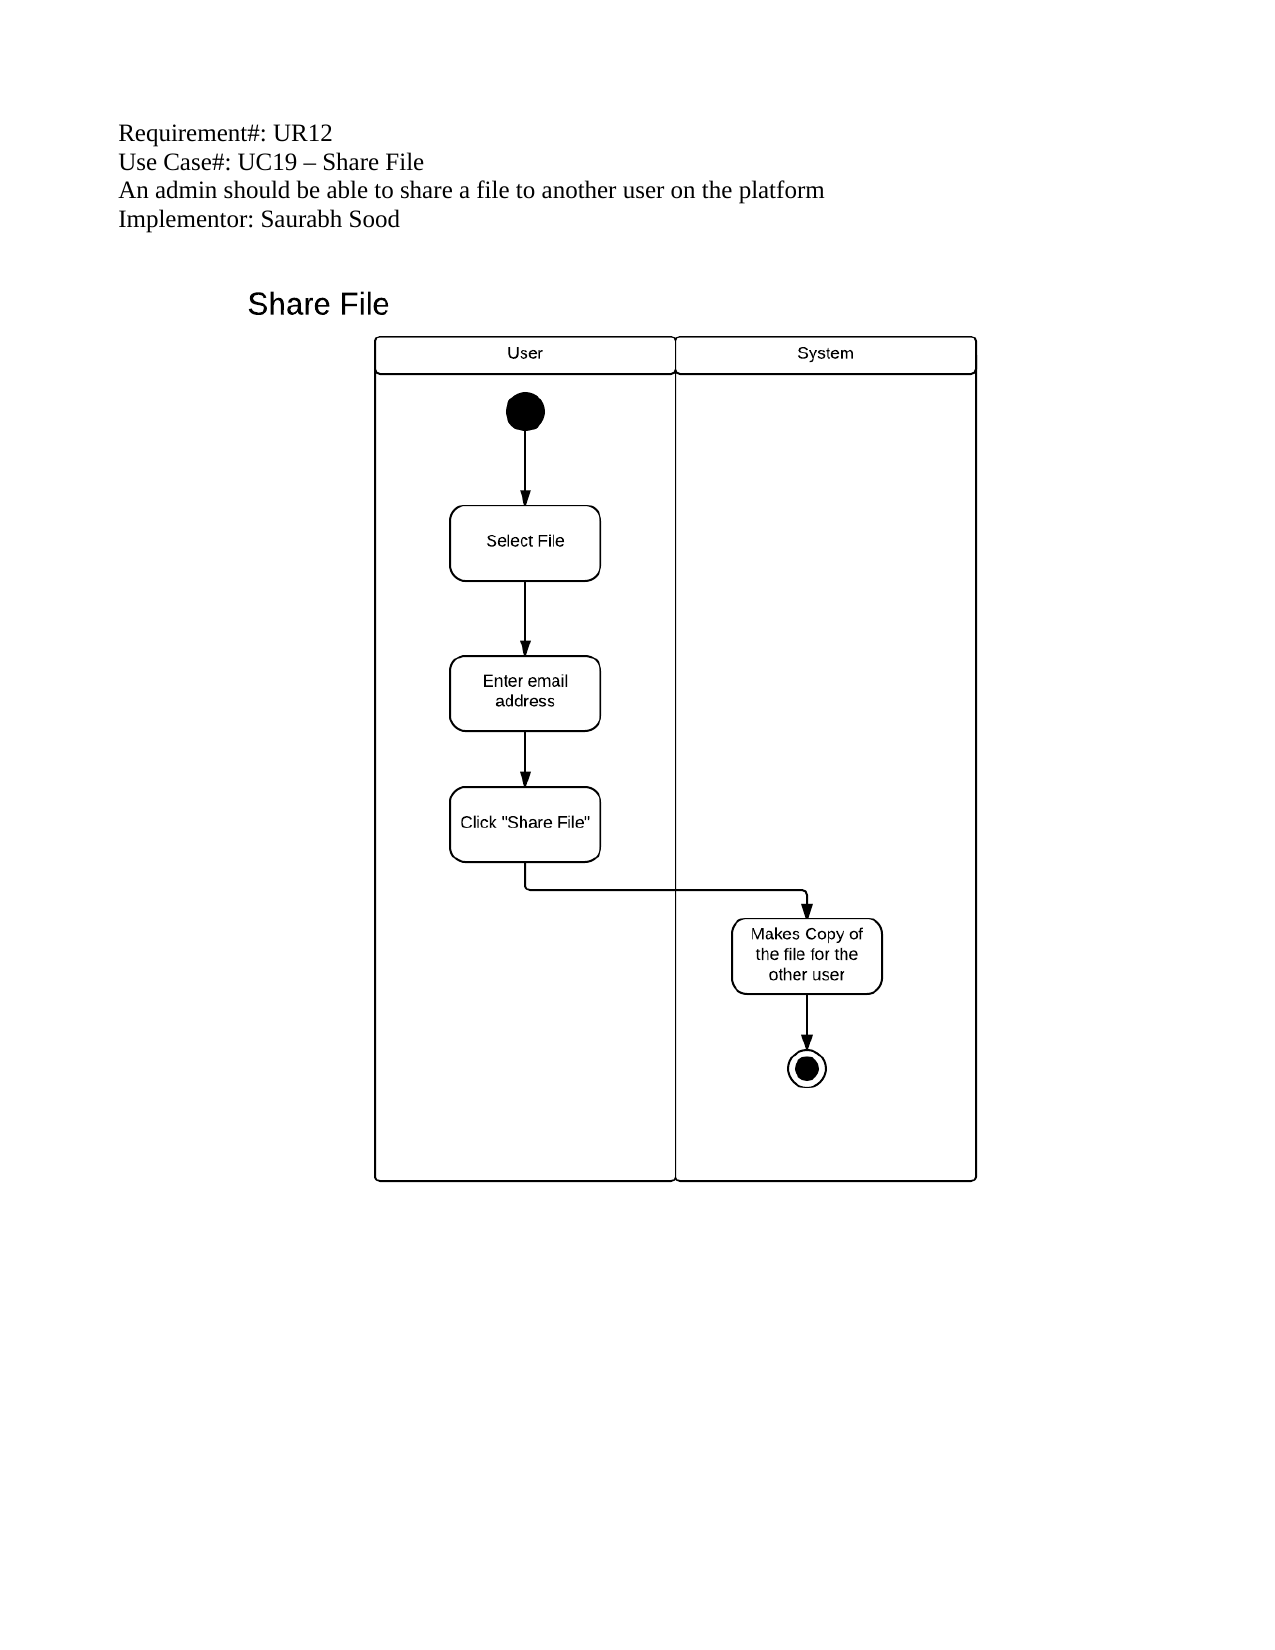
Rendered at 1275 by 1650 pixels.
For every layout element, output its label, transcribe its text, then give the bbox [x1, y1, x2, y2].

text An admin should be able to share a file to another user on the platform [118, 176, 1157, 204]
picture [187, 261, 1088, 1225]
text Implementor: Saurabh Sood [118, 204, 1157, 233]
text Use Case#: UC19 – Share File [118, 147, 1157, 176]
text Requirement#: UR12 [118, 118, 1157, 147]
